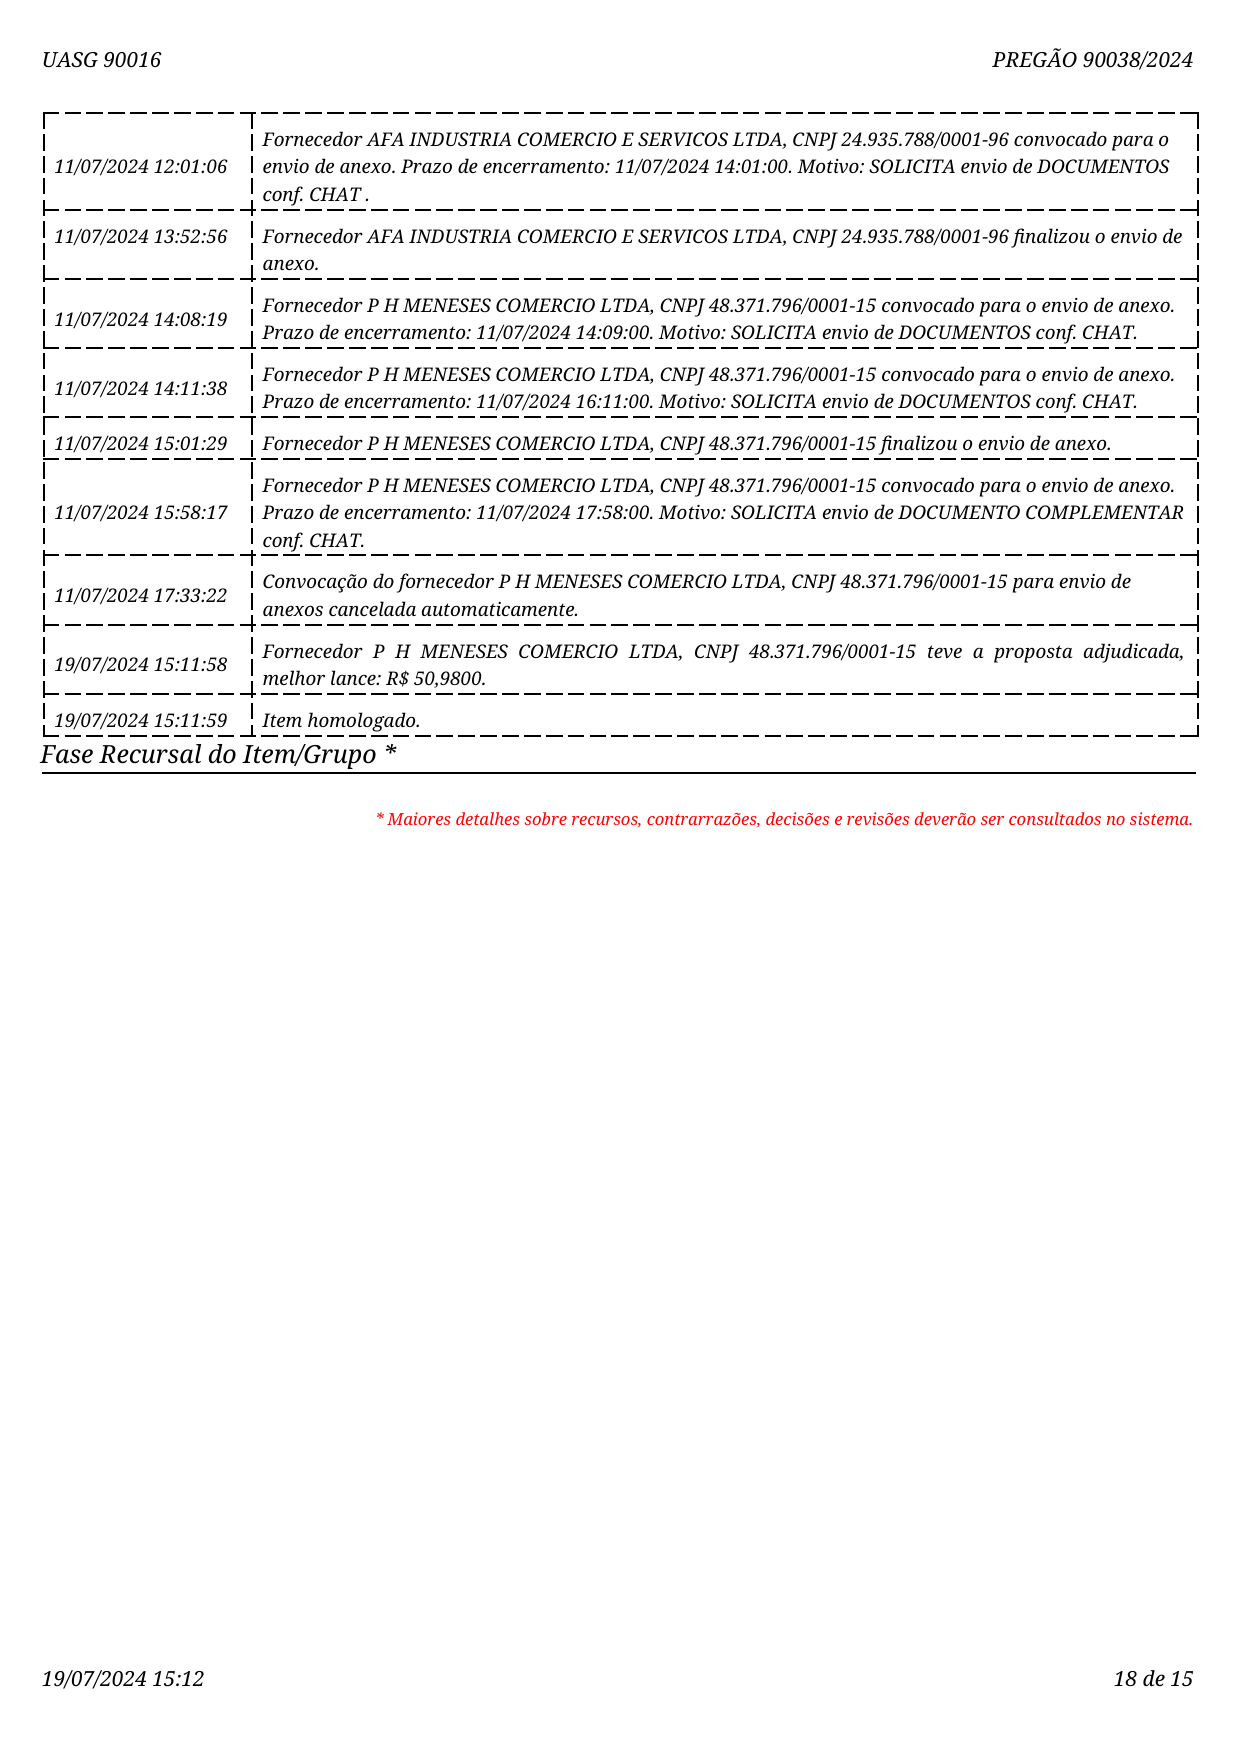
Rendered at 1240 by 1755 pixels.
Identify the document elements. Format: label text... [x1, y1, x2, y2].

table_cell 11/07/2024 13:52:56 [44, 209, 252, 278]
table_cell 11/07/2024 17:33:22 [44, 554, 252, 623]
table_cell Fornecedor P H MENESES COMERCIO LTDA, CNPJ 48.371.796/0001-15 finalizou o envio de anexo. [252, 416, 1198, 458]
table_cell 11/07/2024 14:11:38 [44, 347, 252, 416]
table_cell 19/07/2024 15:11:58 [44, 624, 252, 693]
table_cell Fornecedor AFA INDUSTRIA COMERCIO E SERVICOS LTDA, CNPJ 24.935.788/0001-96 convocado para o envio de anexo. Prazo de encerramento: 11/07/2024 14:01:00. Motivo: SOLICITA envio de DOCUMENTOS conf. CHAT . [252, 112, 1198, 208]
table_cell Fornecedor P H MENESES COMERCIO LTDA, CNPJ 48.371.796/0001-15 convocado para o envio de anexo. Prazo de encerramento: 11/07/2024 14:09:00. Motivo: SOLICITA envio de DOCUMENTOS conf. CHAT. [252, 278, 1198, 347]
text Fase Recursal do Item/Grupo * [40, 737, 1196, 771]
table_cell Fornecedor P H MENESES COMERCIO LTDA, CNPJ 48.371.796/0001-15 convocado para o envio de anexo. Prazo de encerramento: 11/07/2024 16:11:00. Motivo: SOLICITA envio de DOCUMENTOS conf. CHAT. [252, 347, 1198, 416]
table_cell Fornecedor AFA INDUSTRIA COMERCIO E SERVICOS LTDA, CNPJ 24.935.788/0001-96 finalizou o envio de anexo. [252, 209, 1198, 278]
table_cell 11/07/2024 12:01:06 [44, 112, 252, 208]
table_cell Fornecedor P H MENESES COMERCIO LTDA, CNPJ 48.371.796/0001-15 teve a proposta adjudicada, melhor lance: R$ 50,9800. [252, 624, 1198, 693]
table_cell 11/07/2024 14:08:19 [44, 278, 252, 347]
table_cell Convocação do fornecedor P H MENESES COMERCIO LTDA, CNPJ 48.371.796/0001-15 para envio de anexos cancelada automaticamente. [252, 554, 1198, 623]
table_cell Fornecedor P H MENESES COMERCIO LTDA, CNPJ 48.371.796/0001-15 convocado para o envio de anexo. Prazo de encerramento: 11/07/2024 17:58:00. Motivo: SOLICITA envio de DOCUMENTO COMPLEMENTAR conf. CHAT. [252, 458, 1198, 554]
text * Maiores detalhes sobre recursos, contrarrazões, decisões e revisões deverão ser consultados no sistema. [42, 808, 1196, 831]
table_cell Item homologado. [252, 693, 1198, 734]
table_cell 11/07/2024 15:01:29 [44, 416, 252, 458]
table_cell 11/07/2024 15:58:17 [44, 458, 252, 554]
table_cell 19/07/2024 15:11:59 [44, 693, 252, 734]
